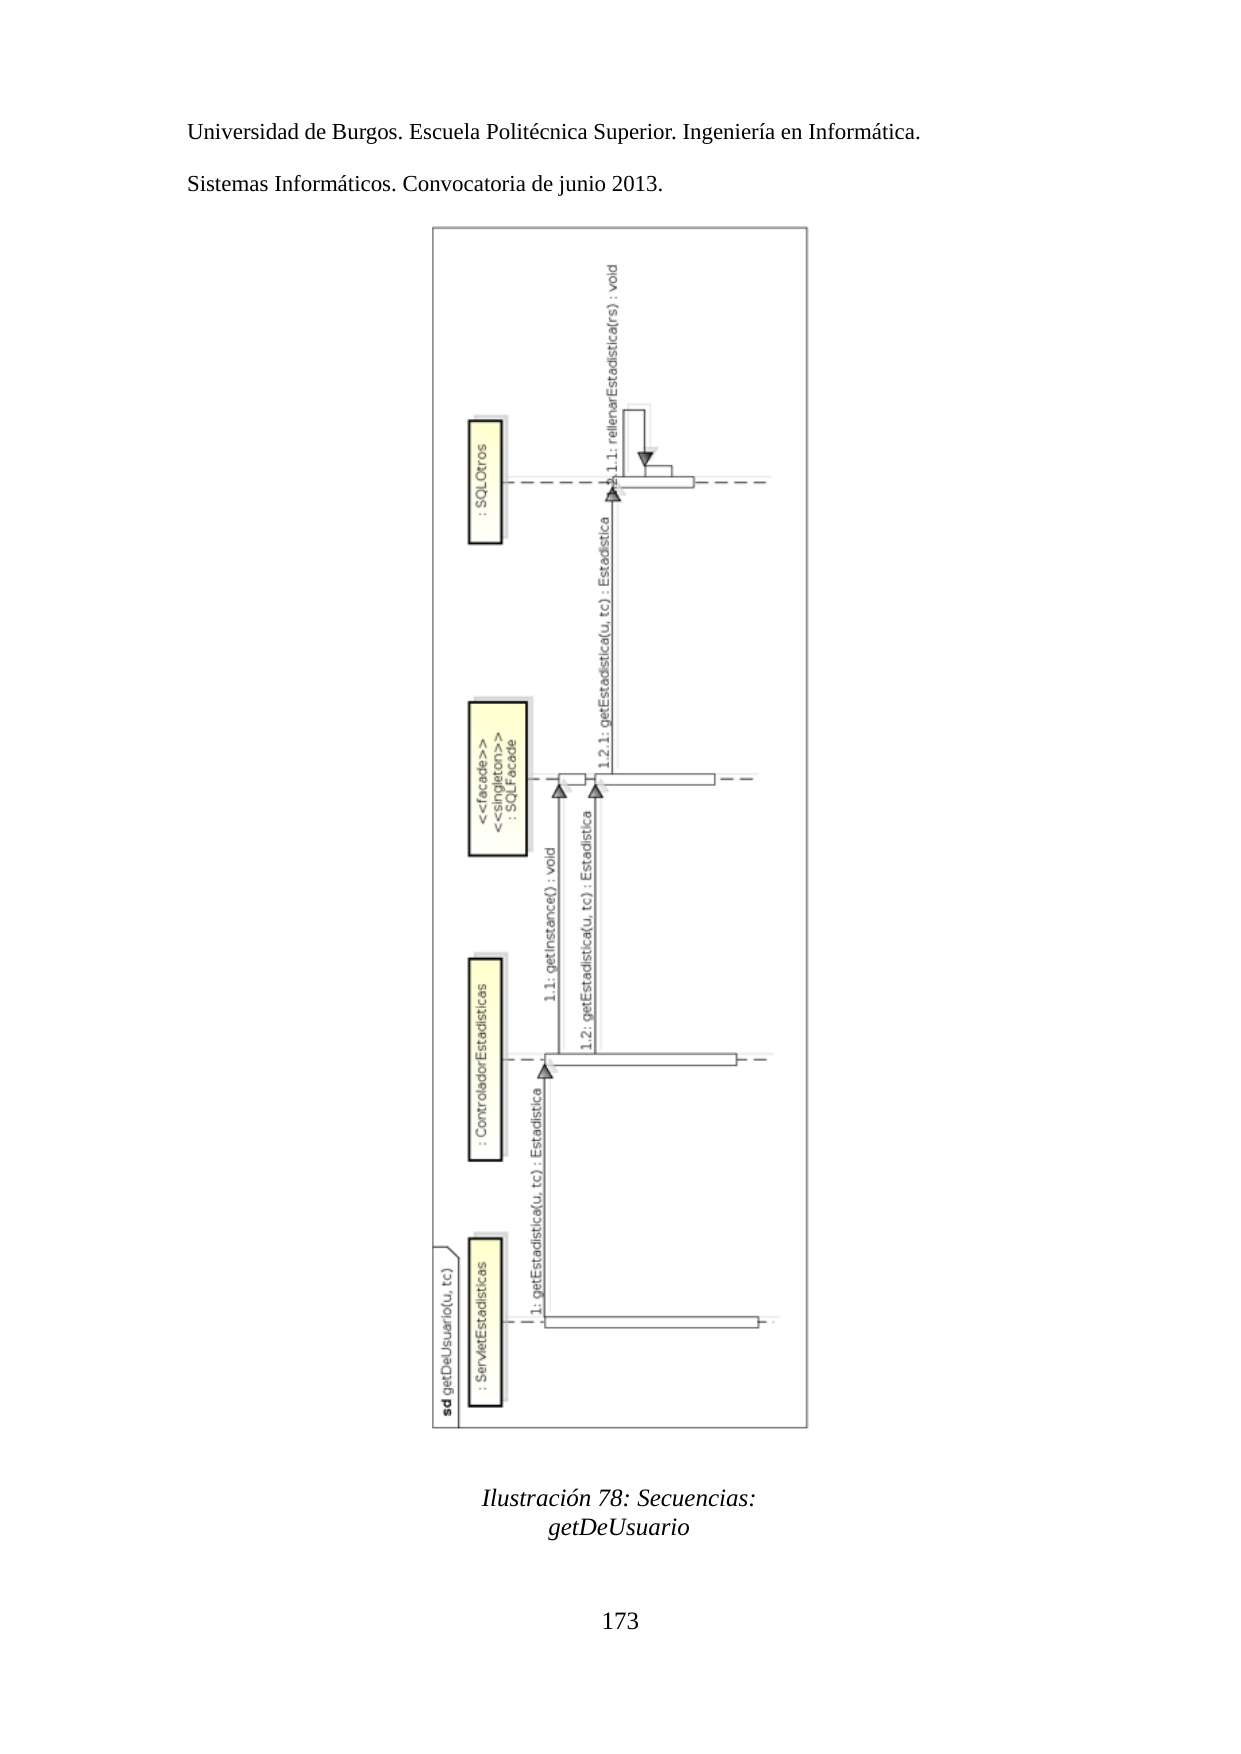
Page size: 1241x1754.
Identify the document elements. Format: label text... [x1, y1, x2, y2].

text Ilustración 78: Secuencias: getDeUsuario [417, 1483, 823, 1540]
picture [431, 226, 810, 1430]
